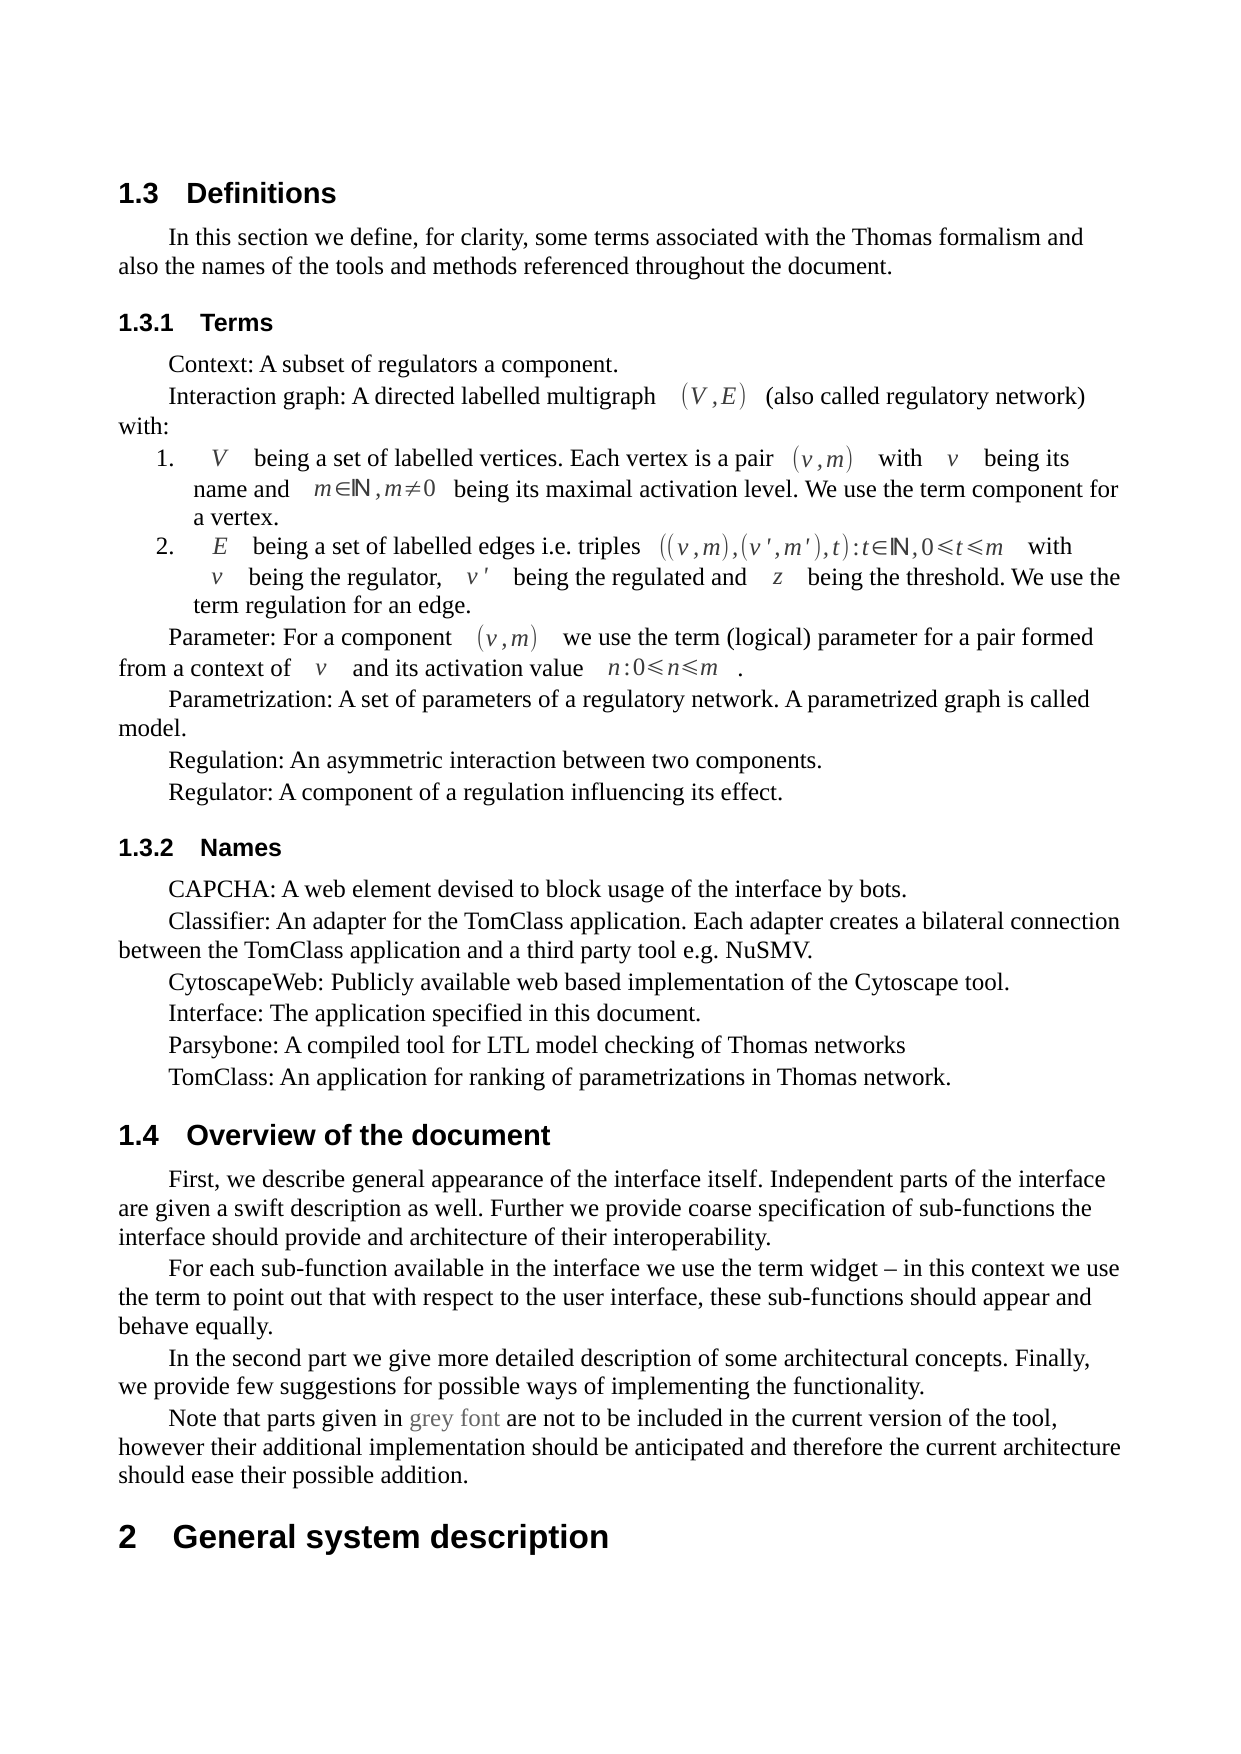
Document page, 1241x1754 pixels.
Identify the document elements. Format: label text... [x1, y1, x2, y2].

text Parametrization: A set of parameters of a regulatory network. A parametrized graph is called model. [118, 684, 1122, 742]
text Context: A subset of regulators a component. [118, 349, 1122, 378]
text Regulation: An asymmetric interaction between two components. [118, 745, 1122, 774]
subtitle Overview of the document [118, 1118, 1122, 1152]
subtitle Names [118, 833, 1122, 862]
subtitle Definitions [118, 176, 1122, 210]
text Parameter: For a component we use the term (logical) parameter for a pair formed from a context of and its activation value . [118, 622, 1122, 682]
text First, we describe general appearance of the interface itself. Independent parts of the interface are given a swift description as well. Further we provide coarse specification of sub-functions the interface should provide and architecture of their interoperability. [118, 1164, 1122, 1251]
list being a set of labelled vertices. Each vertex is a pair with being its name and being its maximal activation level. We use the term component for a vertex. [156, 443, 1122, 531]
text For each sub-function available in the interface we use the term widget – in this context we use the term to point out that with respect to the user interface, these sub-functions should appear and behave equally. [118, 1253, 1122, 1340]
text Parsybone: A compiled tool for LTL model checking of Thomas networks [118, 1030, 1122, 1059]
text Interaction graph: A directed labelled multigraph (also called regulatory network) with: [118, 381, 1122, 440]
text CAPCHA: A web element devised to block usage of the interface by bots. [118, 874, 1122, 903]
text TomClass: An application for ranking of parametrizations in Thomas network. [118, 1062, 1122, 1090]
text Classifier: An adapter for the TomClass application. Each adapter creates a bilateral connection between the TomClass application and a third party tool e.g. NuSMV. [118, 906, 1122, 964]
text In this section we define, for clarity, some terms associated with the Thomas formalism and also the names of the tools and methods referenced throughout the document. [118, 222, 1122, 280]
text CytoscapeWeb: Publicly available web based implementation of the Cytoscape tool. [118, 967, 1122, 995]
text Interface: The application specified in this document. [118, 998, 1122, 1027]
text In the second part we give more detailed description of some architectural concepts. Finally, we provide few suggestions for possible ways of implementing the functionality. [118, 1343, 1122, 1400]
text Note that parts given in grey font are not to be included in the current version of the tool, however their additional implementation should be anticipated and therefore the current architecture should ease their possible addition. [118, 1403, 1122, 1489]
subtitle General system description [118, 1517, 1122, 1556]
subtitle Terms [118, 308, 1122, 337]
list being a set of labelled edges i.e. triples with being the regulator, being the regulated and being the threshold. We use the term regulation for an edge. [156, 531, 1122, 619]
text Regulator: A component of a regulation influencing its effect. [118, 777, 1122, 805]
